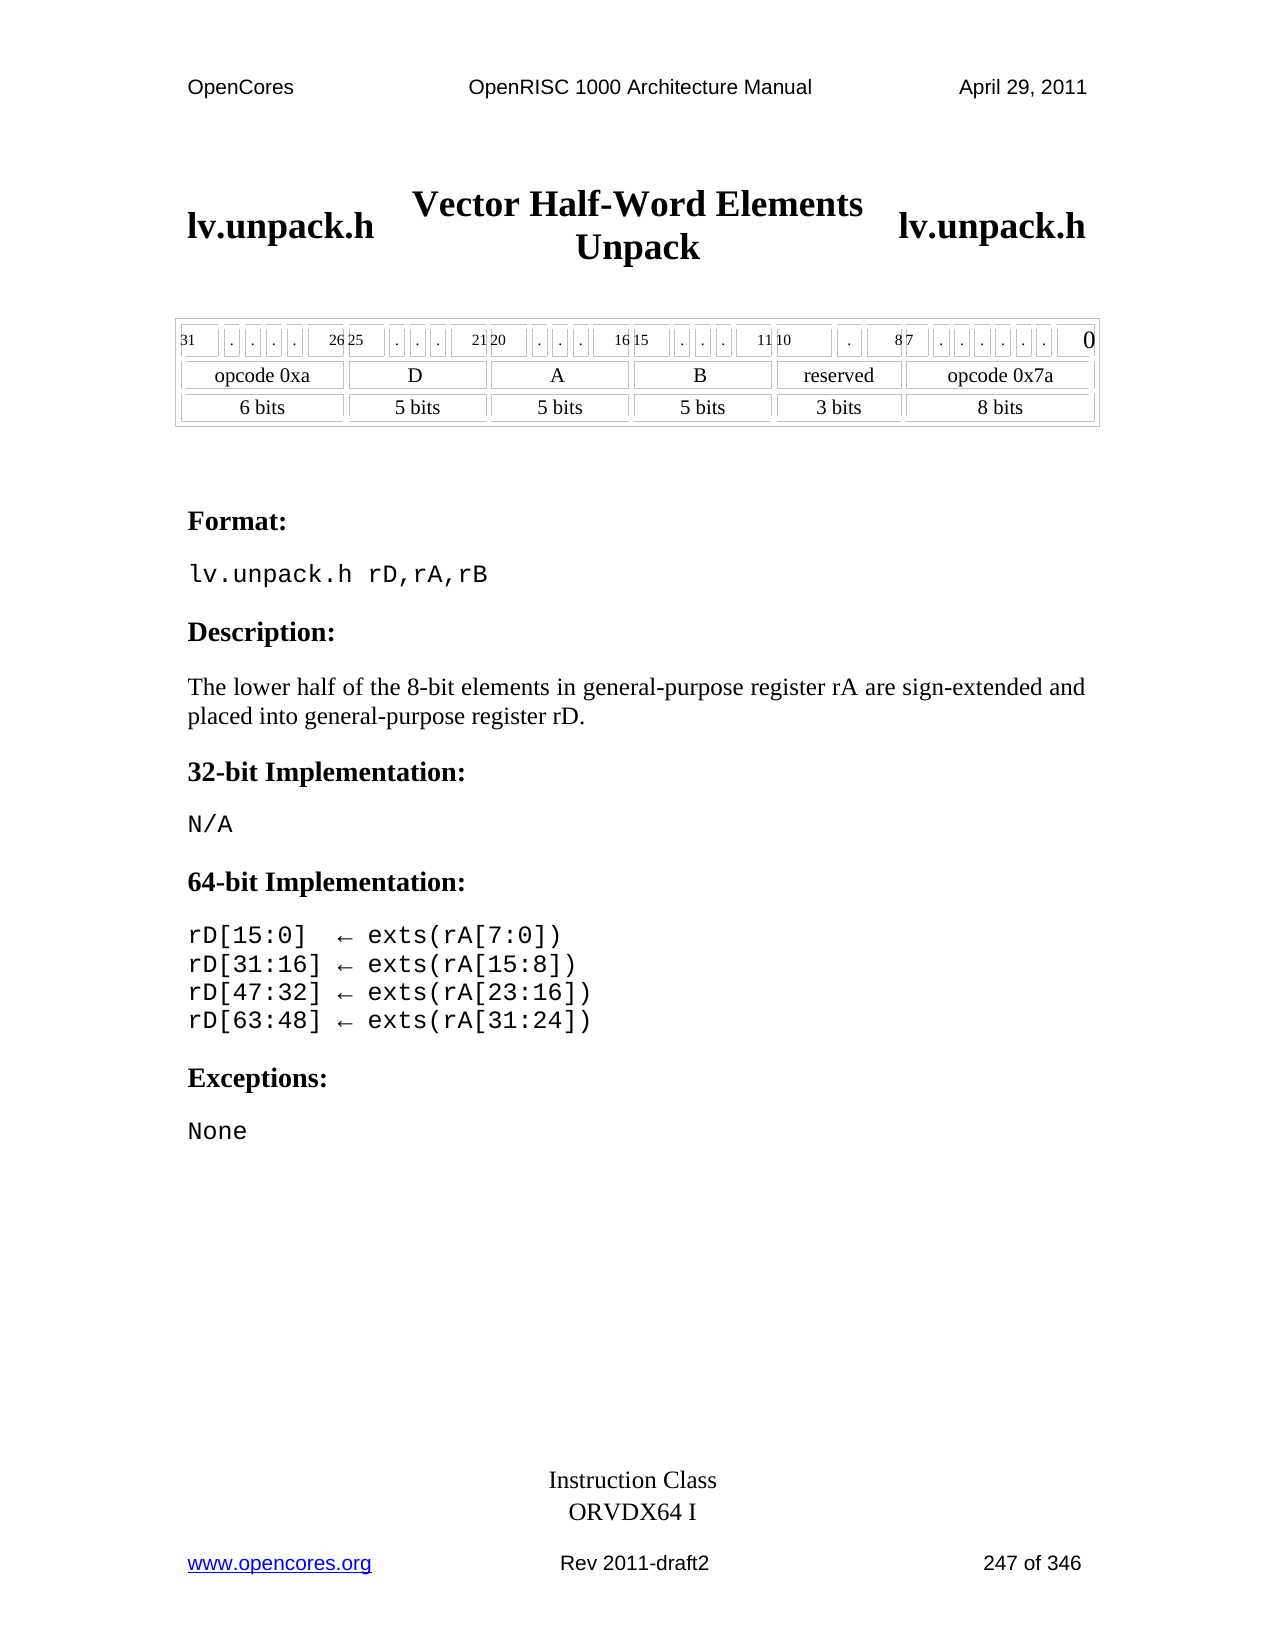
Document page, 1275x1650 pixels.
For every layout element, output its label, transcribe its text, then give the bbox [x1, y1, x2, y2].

text The lower half of the 8-bit elements in general-purpose register rA are sign-extended and placed into general-purpose register rD. [187, 672, 1087, 730]
text Exceptions: [187, 1061, 1087, 1093]
text Description: [187, 615, 1087, 647]
text N/A [187, 812, 1087, 840]
text 64-bit Implementation: [187, 865, 1087, 898]
text 32-bit Implementation: [187, 755, 1087, 787]
text rD[15:0] ← exts(rA[7:0]) rD[31:16] ← exts(rA[15:8]) rD[47:32] ← exts(rA[23:16]) rD[63:48] ← exts(rA[31:24]) [187, 923, 1087, 1036]
text lv.unpack.h rD,rA,rB [187, 561, 1087, 590]
text None [187, 1118, 1087, 1147]
text Format: [187, 504, 1087, 536]
